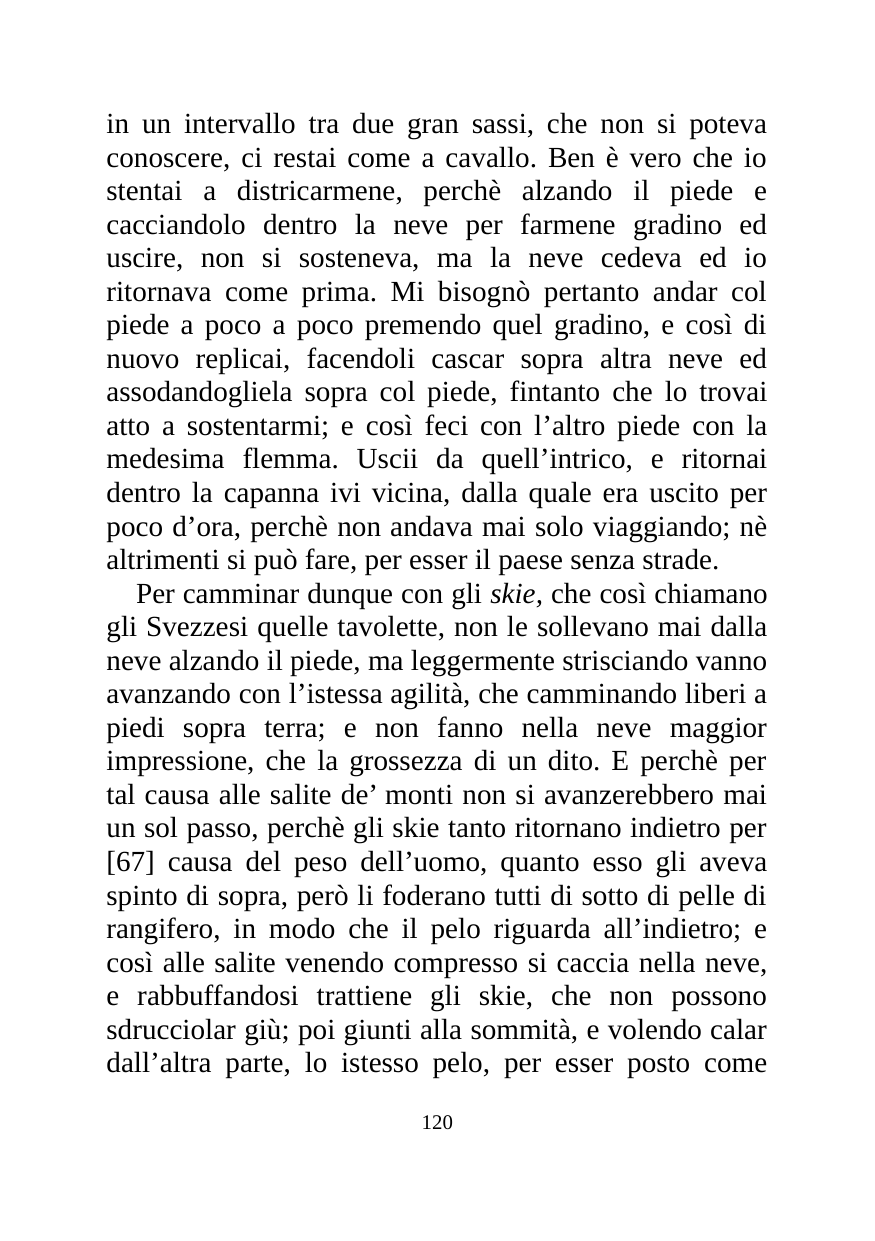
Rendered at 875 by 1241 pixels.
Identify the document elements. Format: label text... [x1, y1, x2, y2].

text Per camminar dunque con gli skie, che così chiamano gli Svezzesi quelle tavolette, non le sollevano mai dalla neve alzando il piede, ma leggermente strisciando vanno avanzando con l’istessa agilità, che camminando liberi a piedi sopra terra; e non fanno nella neve maggior impressione, che la grossezza di un dito. E perchè per tal causa alle salite de’ monti non si avanzerebbero mai un sol passo, perchè gli skie tanto ritornano indietro per [67] causa del peso dell’uomo, quanto esso gli aveva spinto di sopra, però li foderano tutti di sotto di pelle di rangifero, in modo che il pelo riguarda all’indietro; e così alle salite venendo compresso si caccia nella neve, e rabbuffandosi trattiene gli skie, che non possono sdrucciolar giù; poi giunti alla sommità, e volendo calar dall’altra parte, lo istesso pelo, per esser posto come [106, 576, 768, 1079]
text in un intervallo tra due gran sassi, che non si poteva conoscere, ci restai come a cavallo. Ben è vero che io stentai a districarmene, perchè alzando il piede e cacciandolo dentro la neve per farmene gradino ed uscire, non si sosteneva, ma la neve cedeva ed io ritornava come prima. Mi bisognò pertanto andar col piede a poco a poco premendo quel gradino, e così di nuovo replicai, facendoli cascar sopra altra neve ed assodandogliela sopra col piede, fintanto che lo trovai atto a sostentarmi; e così feci con l’altro piede con la medesima flemma. Uscii da quell’intrico, e ritornai dentro la capanna ivi vicina, dalla quale era uscito per poco d’ora, perchè non andava mai solo viaggiando; nè altrimenti si può fare, per esser il paese senza strade. [106, 106, 768, 576]
